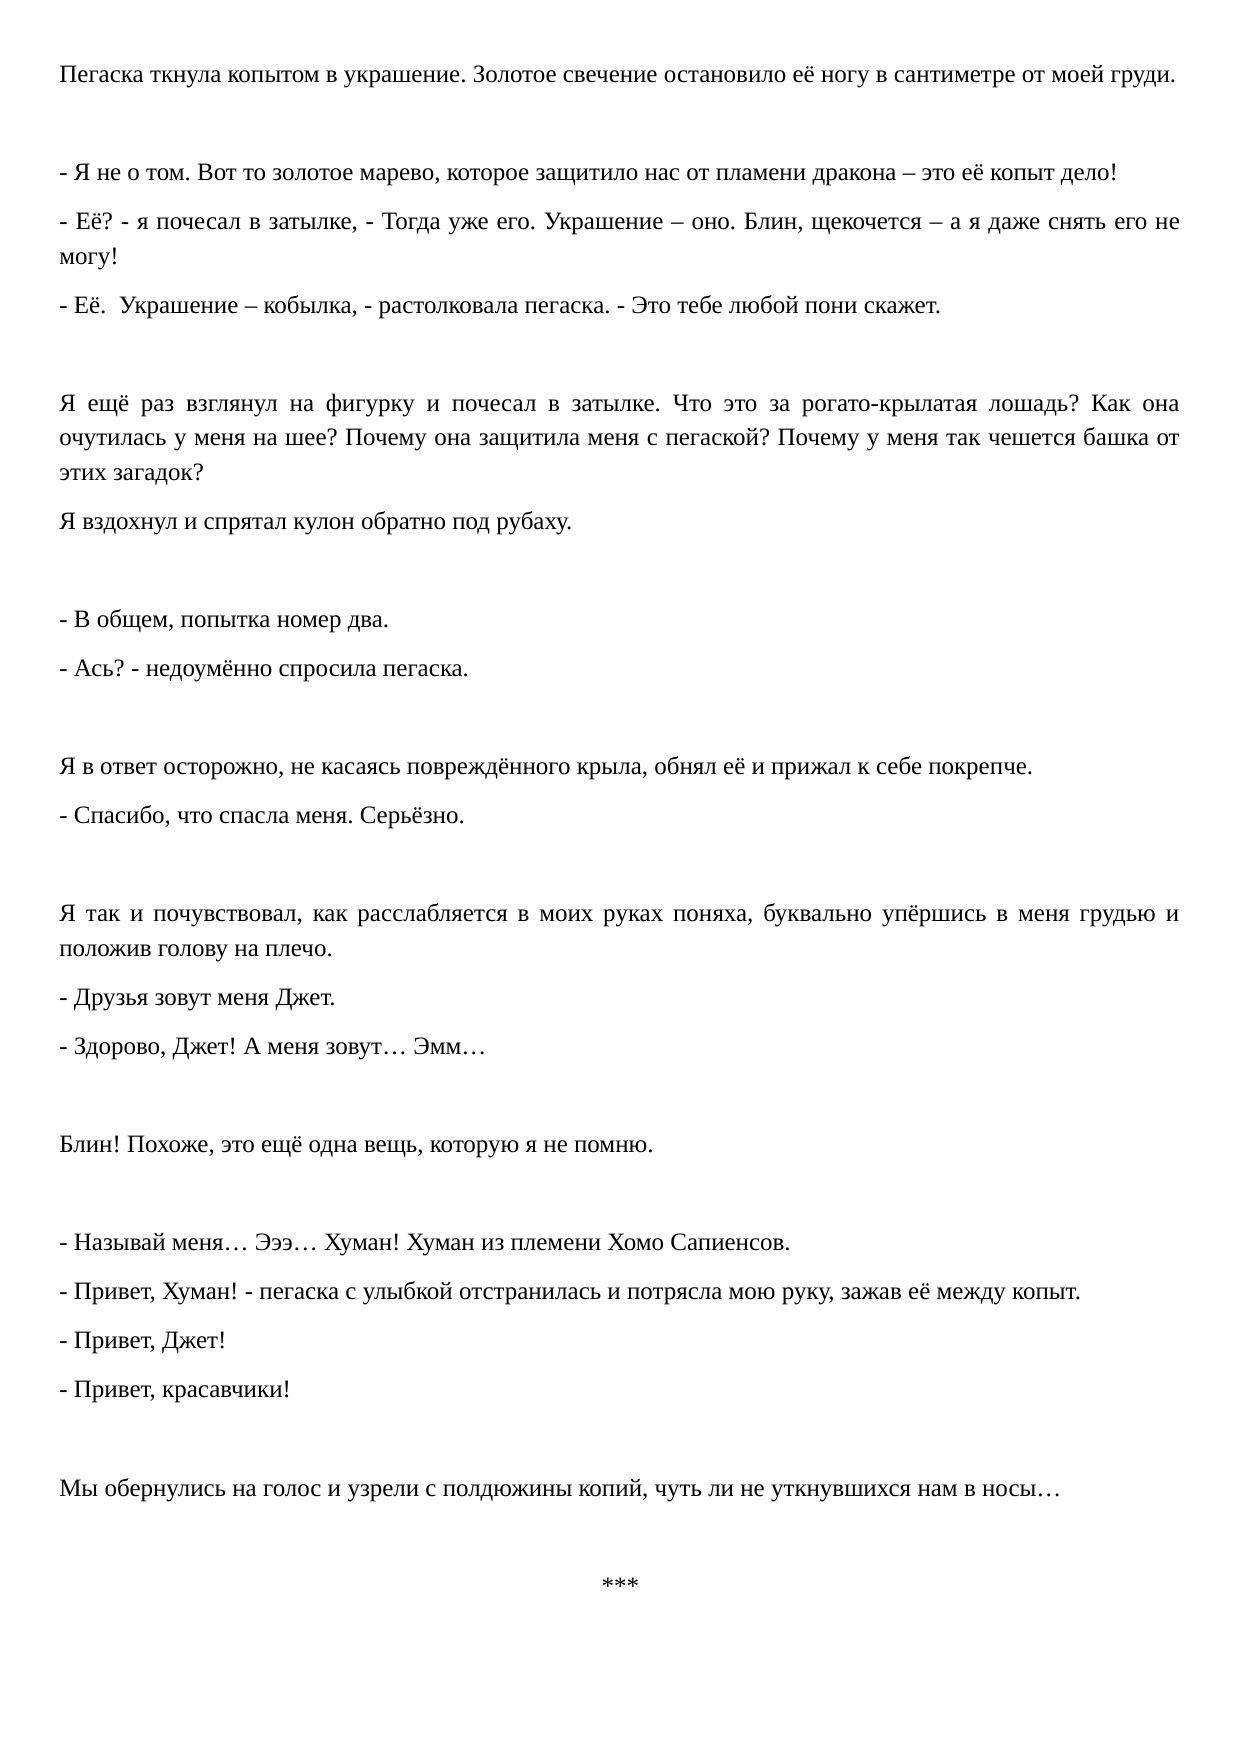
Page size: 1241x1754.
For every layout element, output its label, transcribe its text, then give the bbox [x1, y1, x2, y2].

text - Ась? - недоумённо спросила пегаска. [59, 653, 1181, 682]
text - Привет, Джет! [59, 1325, 1181, 1354]
text - Здорово, Джет! А меня зовут… Эмм… [59, 1031, 1181, 1060]
text - Её? - я почесал в затылке, - Тогда уже его. Украшение – оно. Блин, щекочется – а я даже снять его не могу! [59, 206, 1181, 269]
text Мы обернулись на голос и узрели с полдюжины копий, чуть ли не уткнувшихся нам в носы… [59, 1473, 1181, 1501]
text - Спасибо, что спасла меня. Серьёзно. [59, 800, 1181, 829]
text Я ещё раз взглянул на фигурку и почесал в затылке. Что это за рогато-крылатая лошадь? Как она очутилась у меня на шее? Почему она защитила меня с пегаской? Почему у меня так чешется башка от этих загадок? [59, 388, 1181, 486]
text - В общем, попытка номер два. [59, 604, 1181, 633]
text - Называй меня… Эээ… Хуман! Хуман из племени Хомо Сапиенсов. [59, 1227, 1181, 1256]
text Я в ответ осторожно, не касаясь повреждённого крыла, обнял её и прижал к себе покрепче. [59, 751, 1181, 780]
text - Привет, красавчики! [59, 1374, 1181, 1403]
text Пегаска ткнула копытом в украшение. Золотое свечение остановило её ногу в сантиметре от моей груди. [59, 59, 1181, 88]
text - Привет, Хуман! - пегаска с улыбкой отстранилась и потрясла мою руку, зажав её между копыт. [59, 1276, 1181, 1305]
text Я вздохнул и спрятал кулон обратно под рубаху. [59, 506, 1181, 535]
text - Её. Украшение – кобылка, - растолковала пегаска. - Это тебе любой пони скажет. [59, 290, 1181, 318]
text *** [59, 1571, 1181, 1599]
text Блин! Похоже, это ещё одна вещь, которую я не помню. [59, 1129, 1181, 1158]
text - Я не о том. Вот то золотое марево, которое защитило нас от пламени дракона – это её копыт дело! [59, 157, 1181, 186]
text Я так и почувствовал, как расслабляется в моих руках поняха, буквально упёршись в меня грудью и положив голову на плечо. [59, 898, 1181, 962]
text - Друзья зовут меня Джет. [59, 982, 1181, 1011]
